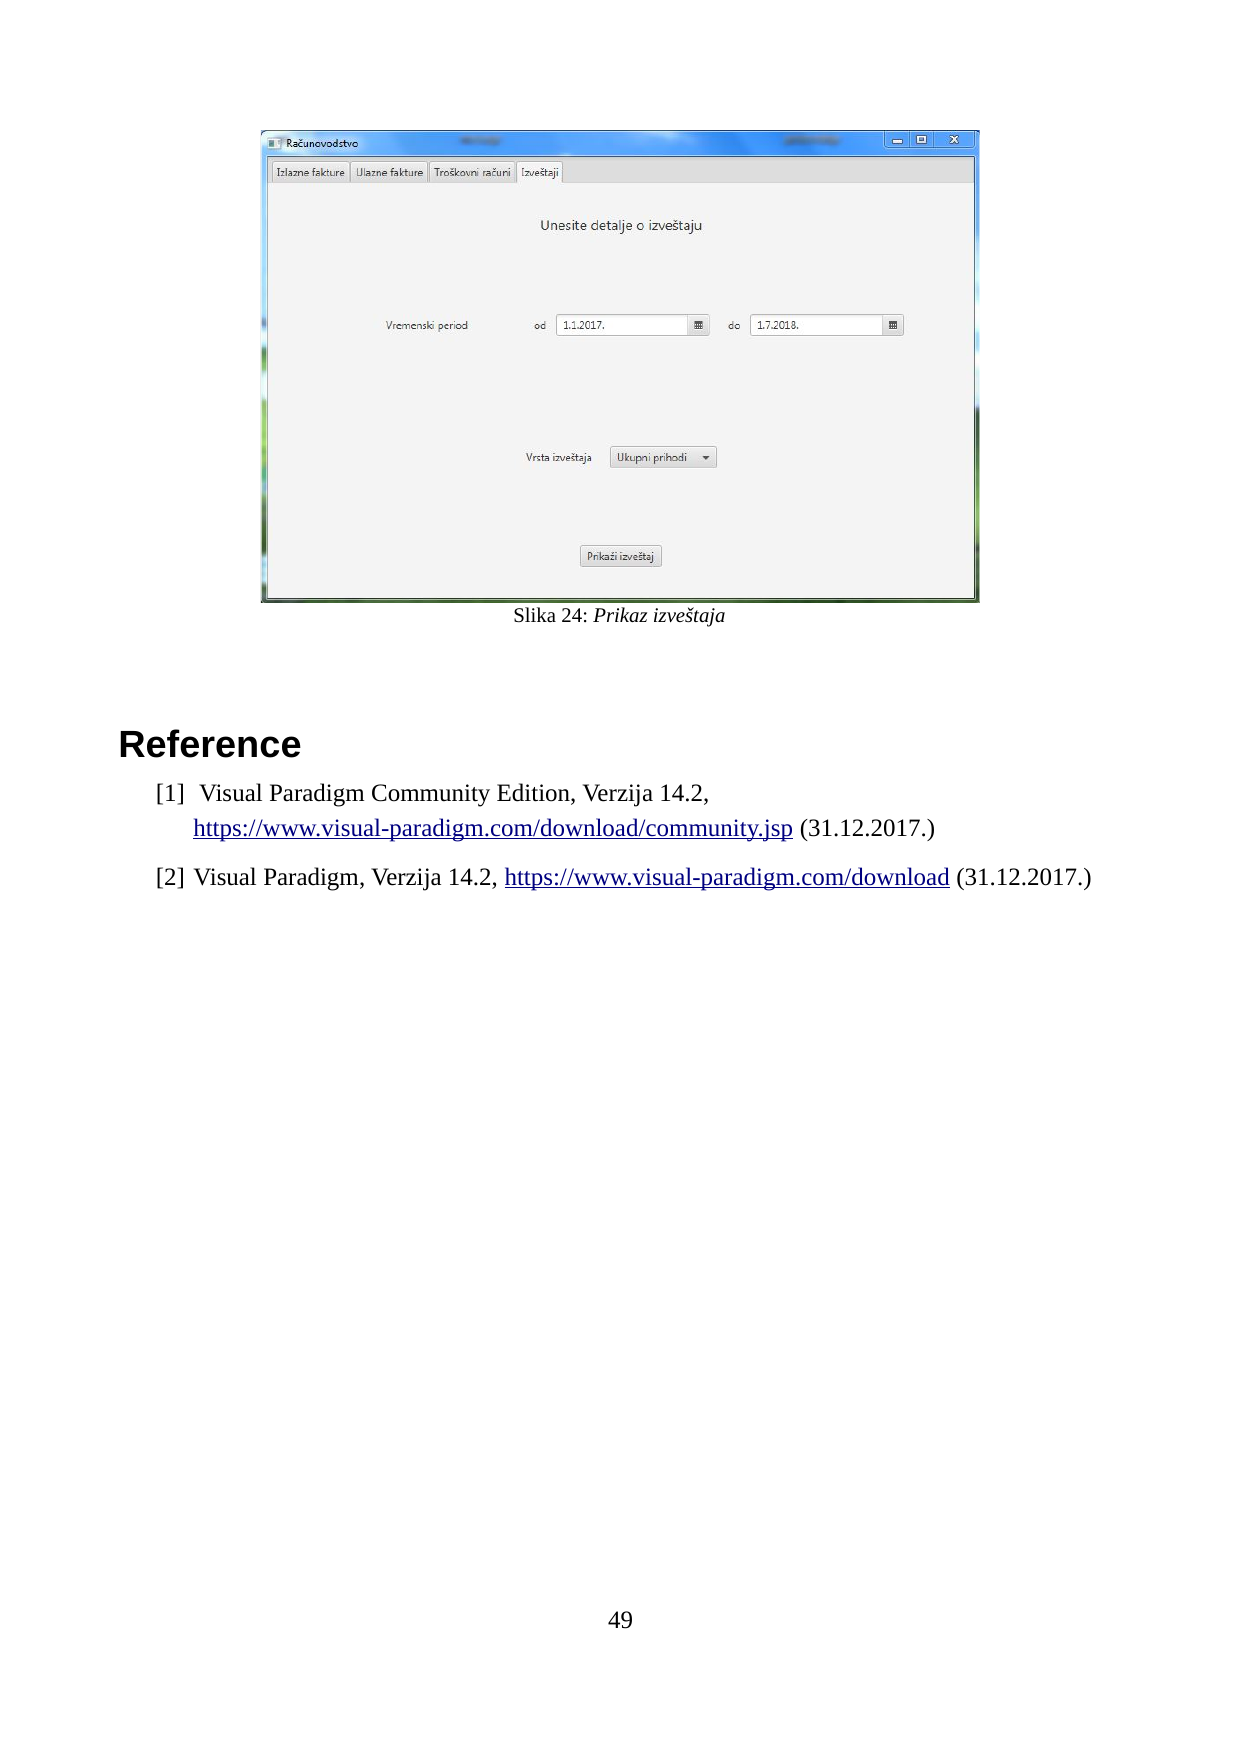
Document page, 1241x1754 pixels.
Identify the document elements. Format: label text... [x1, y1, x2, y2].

list Visual Paradigm Community Edition, Verzija 14.2, https://www.visual-paradigm.com/download/community.jsp (31.12.2017.) [156, 778, 1122, 842]
list Visual Paradigm, Verzija 14.2, https://www.visual-paradigm.com/download (31.12.2017.) [156, 862, 1122, 891]
text Slika 24: Prikaz izveštaja [261, 603, 980, 627]
subtitle Reference [118, 722, 1122, 766]
picture [260, 130, 980, 603]
